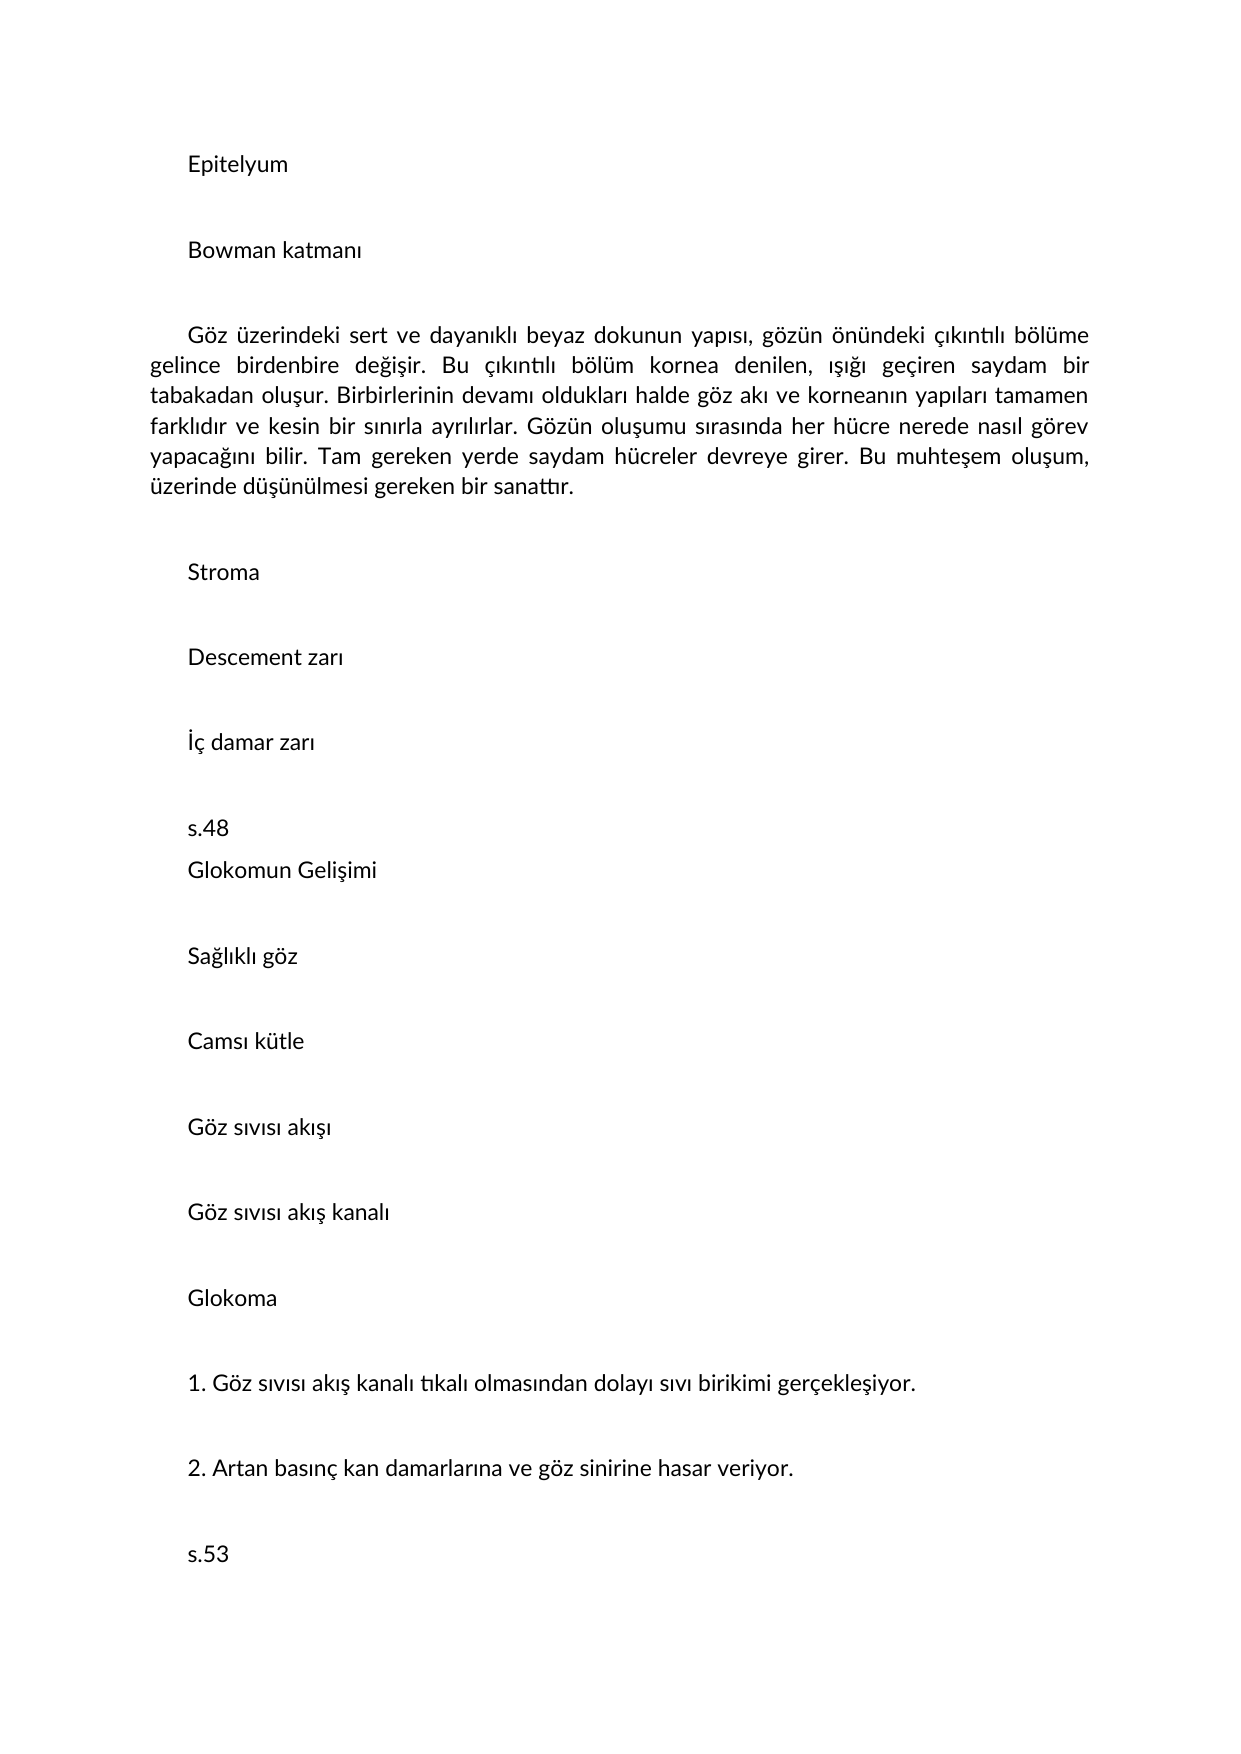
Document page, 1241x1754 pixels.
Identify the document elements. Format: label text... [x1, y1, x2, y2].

text İç damar zarı [150, 728, 1090, 756]
text 1. Göz sıvısı akış kanalı tıkalı olmasından dolayı sıvı birikimi gerçekleşiyor. [150, 1369, 1090, 1396]
text Epitelyum [150, 150, 1090, 177]
text Camsı kütle [150, 1027, 1090, 1054]
text Descement zarı [150, 643, 1090, 670]
text Göz sıvısı akışı [150, 1112, 1090, 1140]
text Bowman katmanı [150, 235, 1090, 263]
text s.48 [150, 813, 1090, 841]
text Sağlıklı göz [150, 942, 1090, 969]
text Glokomun Gelişimi [150, 856, 1090, 884]
text Göz sıvısı akış kanalı [150, 1198, 1090, 1225]
text Stroma [150, 557, 1090, 585]
text 2. Artan basınç kan damarlarına ve göz sinirine hasar veriyor. [150, 1454, 1090, 1482]
text Göz üzerindeki sert ve dayanıklı beyaz dokunun yapısı, gözün önündeki çıkıntılı bölüme gelince birdenbire değişir. Bu çıkıntılı bölüm kornea denilen, ışığı geçiren saydam bir tabakadan oluşur. Birbirlerinin devamı oldukları halde göz akı ve korneanın yapıları tamamen farklıdır ve kesin bir sınırla ayrılırlar. Gözün oluşumu sırasında her hücre nerede nasıl görev yapacağını bilir. Tam gereken yerde saydam hücreler devreye girer. Bu muhteşem oluşum, üzerinde düşünülmesi gereken bir sanattır. [150, 321, 1090, 499]
text Glokoma [150, 1283, 1090, 1311]
text s.53 [150, 1539, 1090, 1567]
